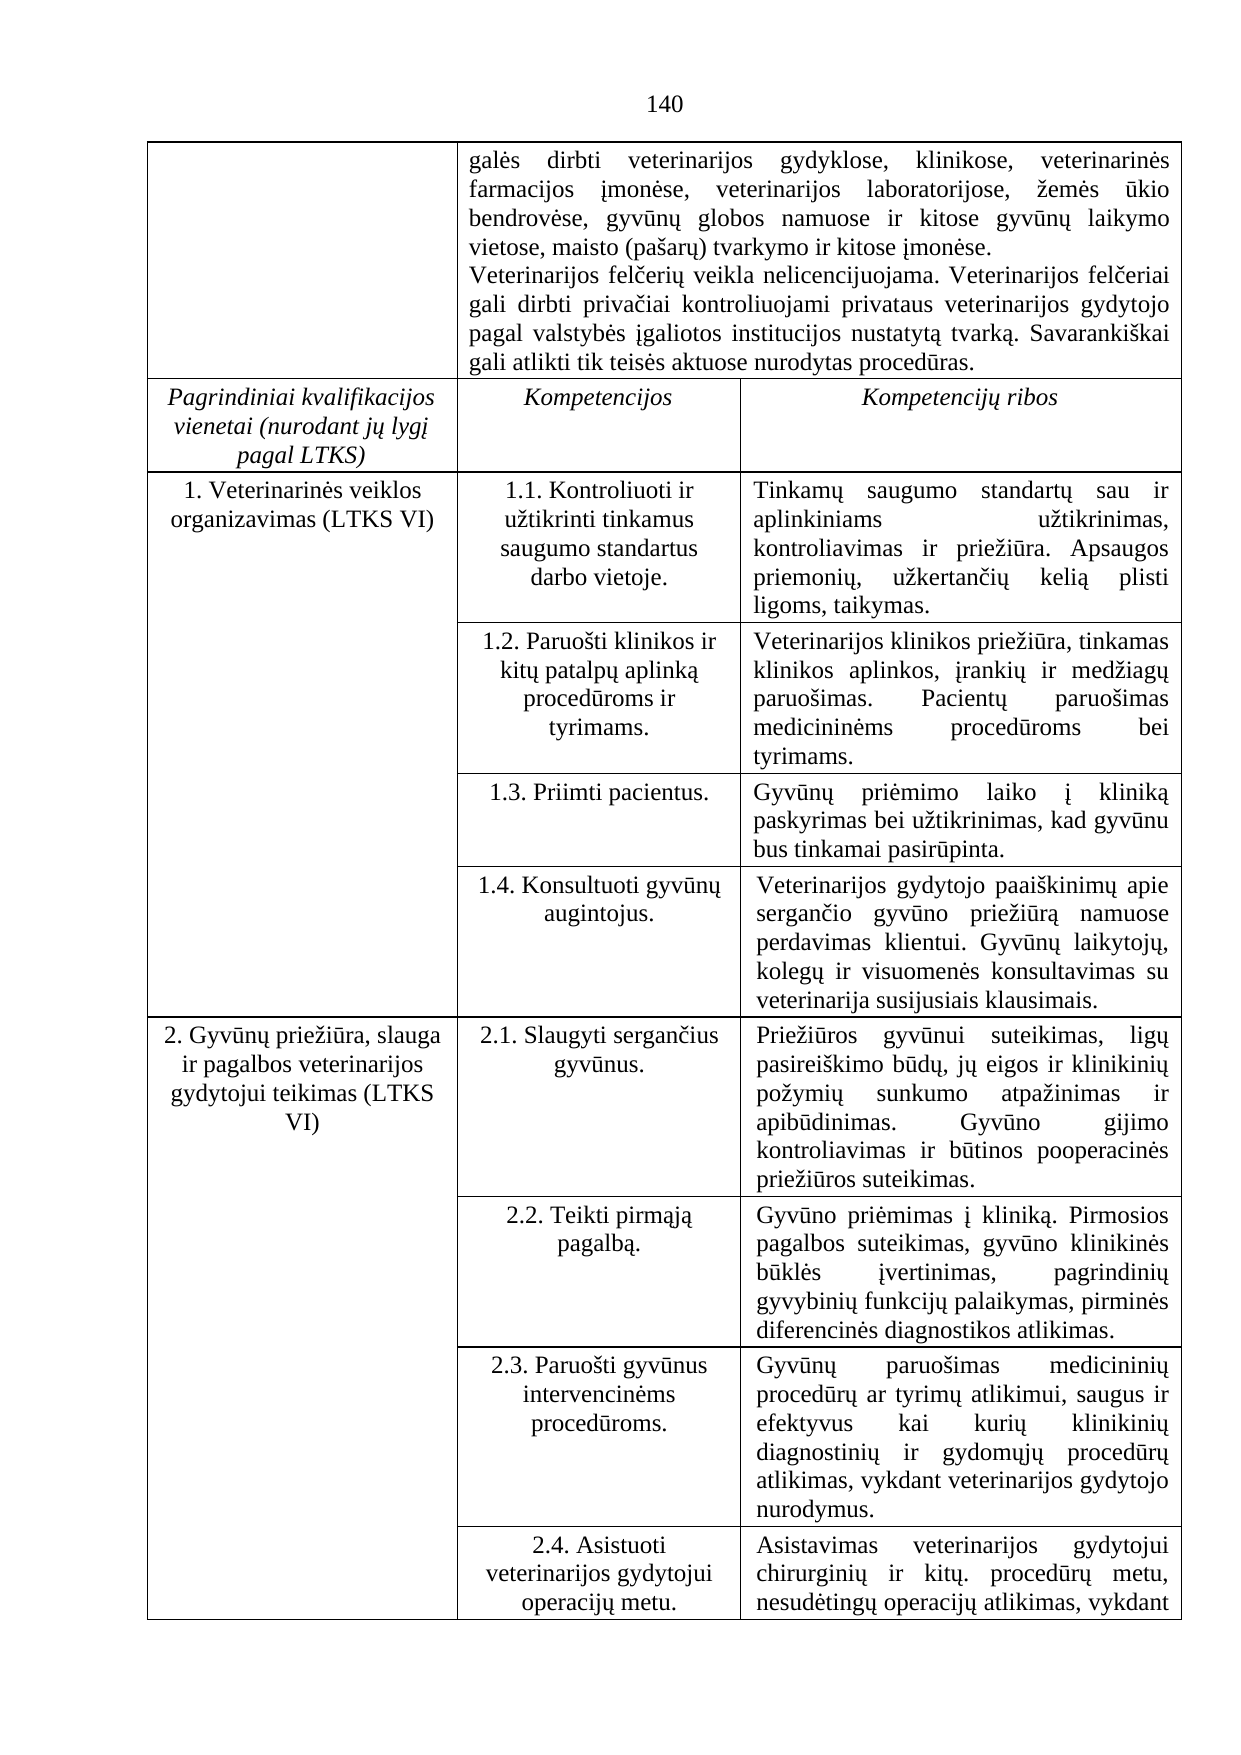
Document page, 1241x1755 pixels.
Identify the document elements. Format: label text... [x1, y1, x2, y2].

table_cell Priežiūros gyvūnui suteikimas, ligų pasireiškimo būdų, jų eigos ir klinikinių požymių sunkumo atpažinimas ir apibūdinimas. Gyvūno gijimo kontroliavimas ir būtinos pooperacinės priežiūros suteikimas. [741, 1018, 1181, 1196]
table_cell Gyvūnų paruošimas medicininių procedūrų ar tyrimų atlikimui, saugus ir efektyvus kai kurių klinikinių diagnostinių ir gydomųjų procedūrų atlikimas, vykdant veterinarijos gydytojo nurodymus. [741, 1348, 1181, 1526]
table_cell 1.4. Konsultuoti gyvūnų augintojus. [458, 867, 740, 1016]
table_cell Asistavimas veterinarijos gydytojui chirurginių ir kitų. procedūrų metu, nesudėtingų operacijų atlikimas, vykdant [741, 1527, 1181, 1619]
table_cell 2.2. Teikti pirmąją pagalbą. [458, 1197, 740, 1346]
table_cell Tinkamų saugumo standartų sau ir aplinkiniams užtikrinimas, kontroliavimas ir priežiūra. Apsaugos priemonių, užkertančių kelią plisti ligoms, taikymas. [741, 473, 1181, 622]
table_cell Pagrindiniai kvalifikacijos vienetai (nurodant jų lygį pagal LTKS) [148, 379, 457, 471]
table_cell Kompetencijų ribos [741, 379, 1181, 471]
table_header galės dirbti veterinarijos gydyklose, klinikose, veterinarinės farmacijos įmonėse, veterinarijos laboratorijose, žemės ūkio bendrovėse, gyvūnų globos namuose ir kitose gyvūnų laikymo vietose, maisto (pašarų) tvarkymo ir kitose įmonėse. Veterinarijos felčerių veikla nelicencijuojama. Veterinarijos felčeriai gali dirbti privačiai kontroliuojami privataus veterinarijos gydytojo pagal valstybės įgaliotos institucijos nustatytą tvarką. Savarankiškai gali atlikti tik teisės aktuose nurodytas procedūras. [458, 143, 1181, 378]
table_cell Veterinarijos gydytojo paaiškinimų apie sergančio gyvūno priežiūrą namuose perdavimas klientui. Gyvūnų laikytojų, kolegų ir visuomenės konsultavimas su veterinarija susijusiais klausimais. [741, 867, 1181, 1016]
table_cell 2.4. Asistuoti veterinarijos gydytojui operacijų metu. [458, 1527, 740, 1619]
table_cell Gyvūno priėmimas į kliniką. Pirmosios pagalbos suteikimas, gyvūno klinikinės būklės įvertinimas, pagrindinių gyvybinių funkcijų palaikymas, pirminės diferencinės diagnostikos atlikimas. [741, 1197, 1181, 1346]
table_cell 2.3. Paruošti gyvūnus intervencinėms procedūroms. [458, 1348, 740, 1526]
table_cell 1.1. Kontroliuoti ir užtikrinti tinkamus saugumo standartus darbo vietoje. [458, 473, 740, 622]
table_cell Gyvūnų priėmimo laiko į kliniką paskyrimas bei užtikrinimas, kad gyvūnu bus tinkamai pasirūpinta. [741, 774, 1181, 866]
table_cell 2. Gyvūnų priežiūra, slauga ir pagalbos veterinarijos gydytojui teikimas (LTKS VI) [148, 1018, 457, 1619]
table_cell 1.2. Paruošti klinikos ir kitų patalpų aplinką procedūroms ir tyrimams. [458, 623, 740, 773]
table_cell Kompetencijos [458, 379, 740, 471]
table_cell 1.3. Priimti pacientus. [458, 774, 740, 866]
table_cell 2.1. Slaugyti sergančius gyvūnus. [458, 1018, 740, 1196]
table_cell 1. Veterinarinės veiklos organizavimas (LTKS VI) [148, 473, 457, 1016]
table_cell Veterinarijos klinikos priežiūra, tinkamas klinikos aplinkos, įrankių ir medžiagų paruošimas. Pacientų paruošimas medicininėms procedūroms bei tyrimams. [741, 623, 1181, 773]
table_header [148, 143, 457, 378]
